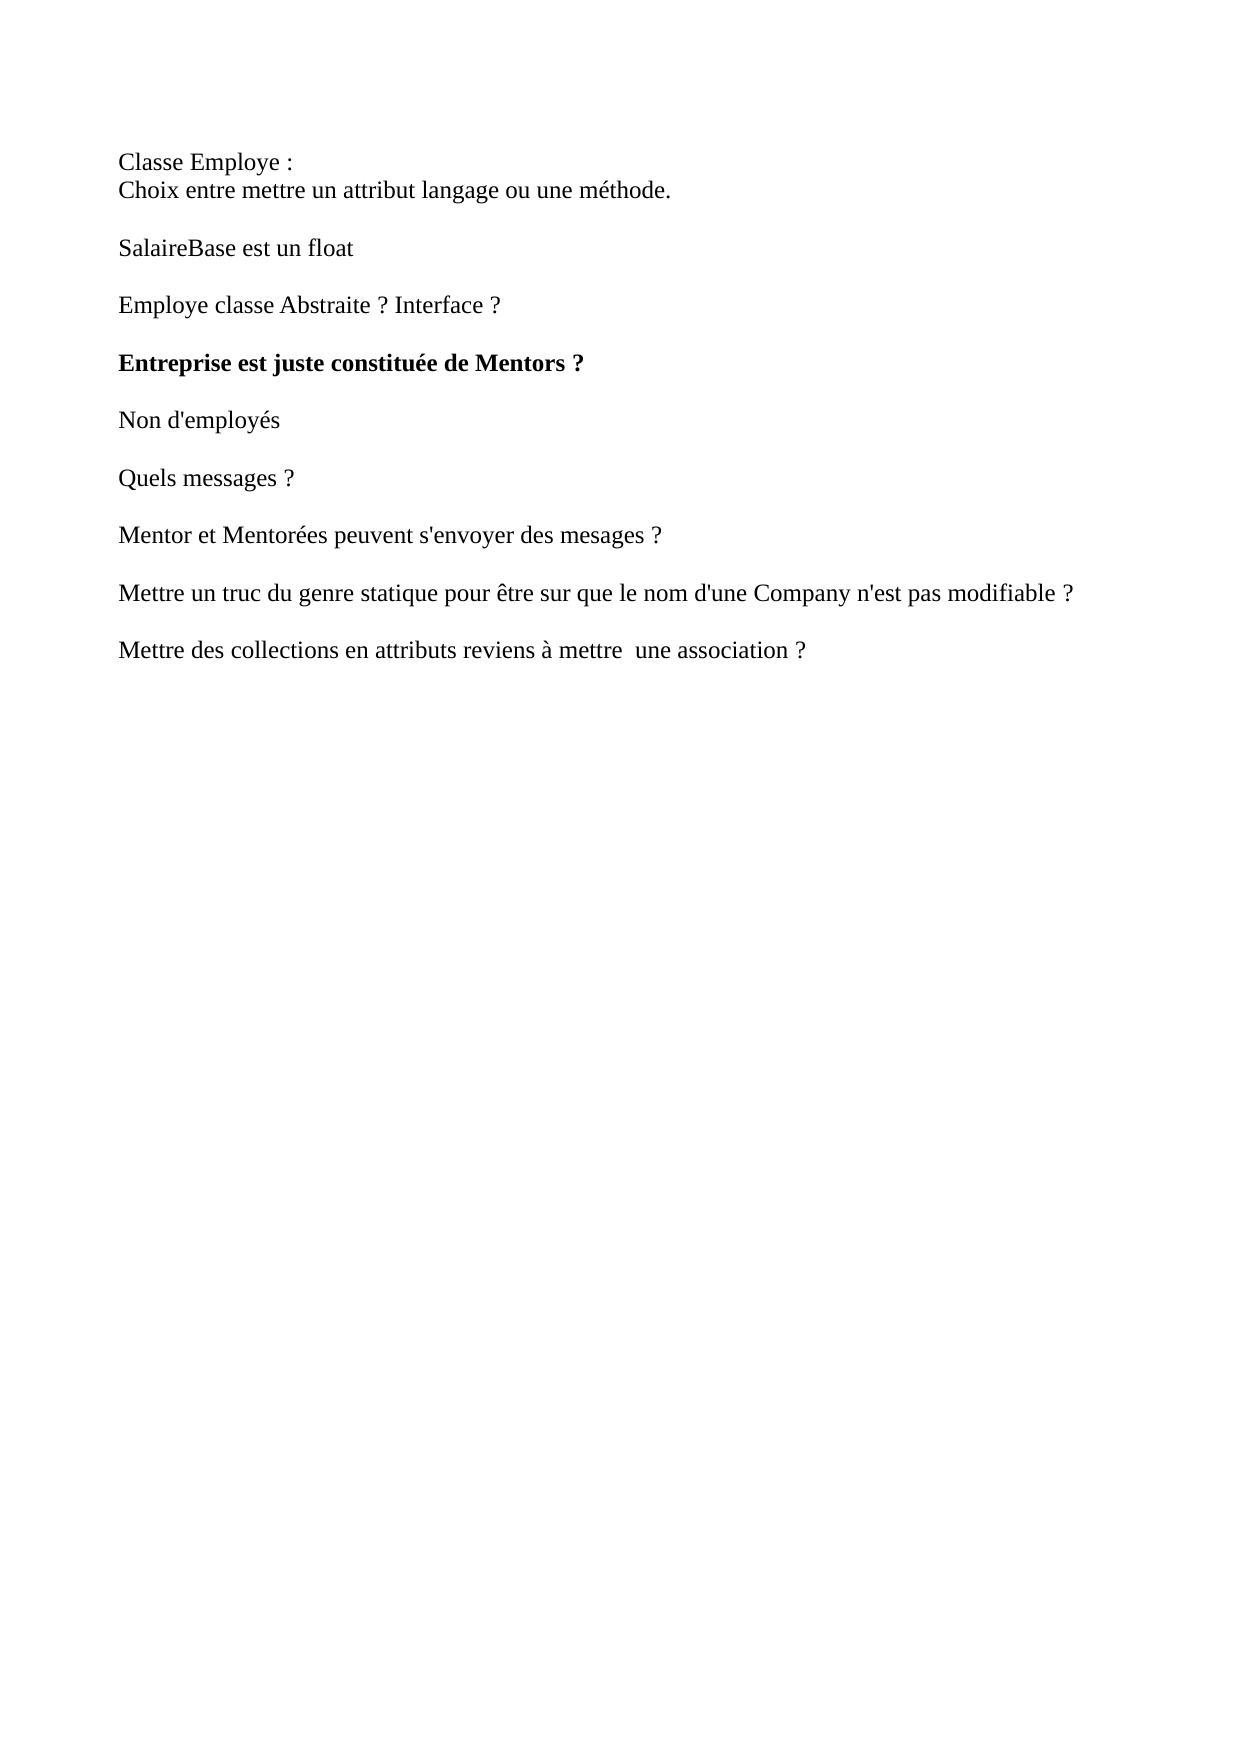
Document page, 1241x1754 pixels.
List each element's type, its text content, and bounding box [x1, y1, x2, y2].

text Quels messages ? [118, 463, 1122, 492]
text Entreprise est juste constituée de Mentors ? [118, 348, 1122, 377]
text Choix entre mettre un attribut langage ou une méthode. [118, 176, 1122, 204]
text Mettre un truc du genre statique pour être sur que le nom d'une Company n'est pas modifiable ? [118, 578, 1122, 607]
text SalaireBase est un float [118, 233, 1122, 262]
text Classe Employe : [118, 147, 1122, 176]
text Mettre des collections en attributs reviens à mettre une association ? [118, 636, 1122, 664]
text Non d'employés [118, 406, 1122, 434]
text Mentor et Mentorées peuvent s'envoyer des mesages ? [118, 521, 1122, 549]
text Employe classe Abstraite ? Interface ? [118, 291, 1122, 319]
